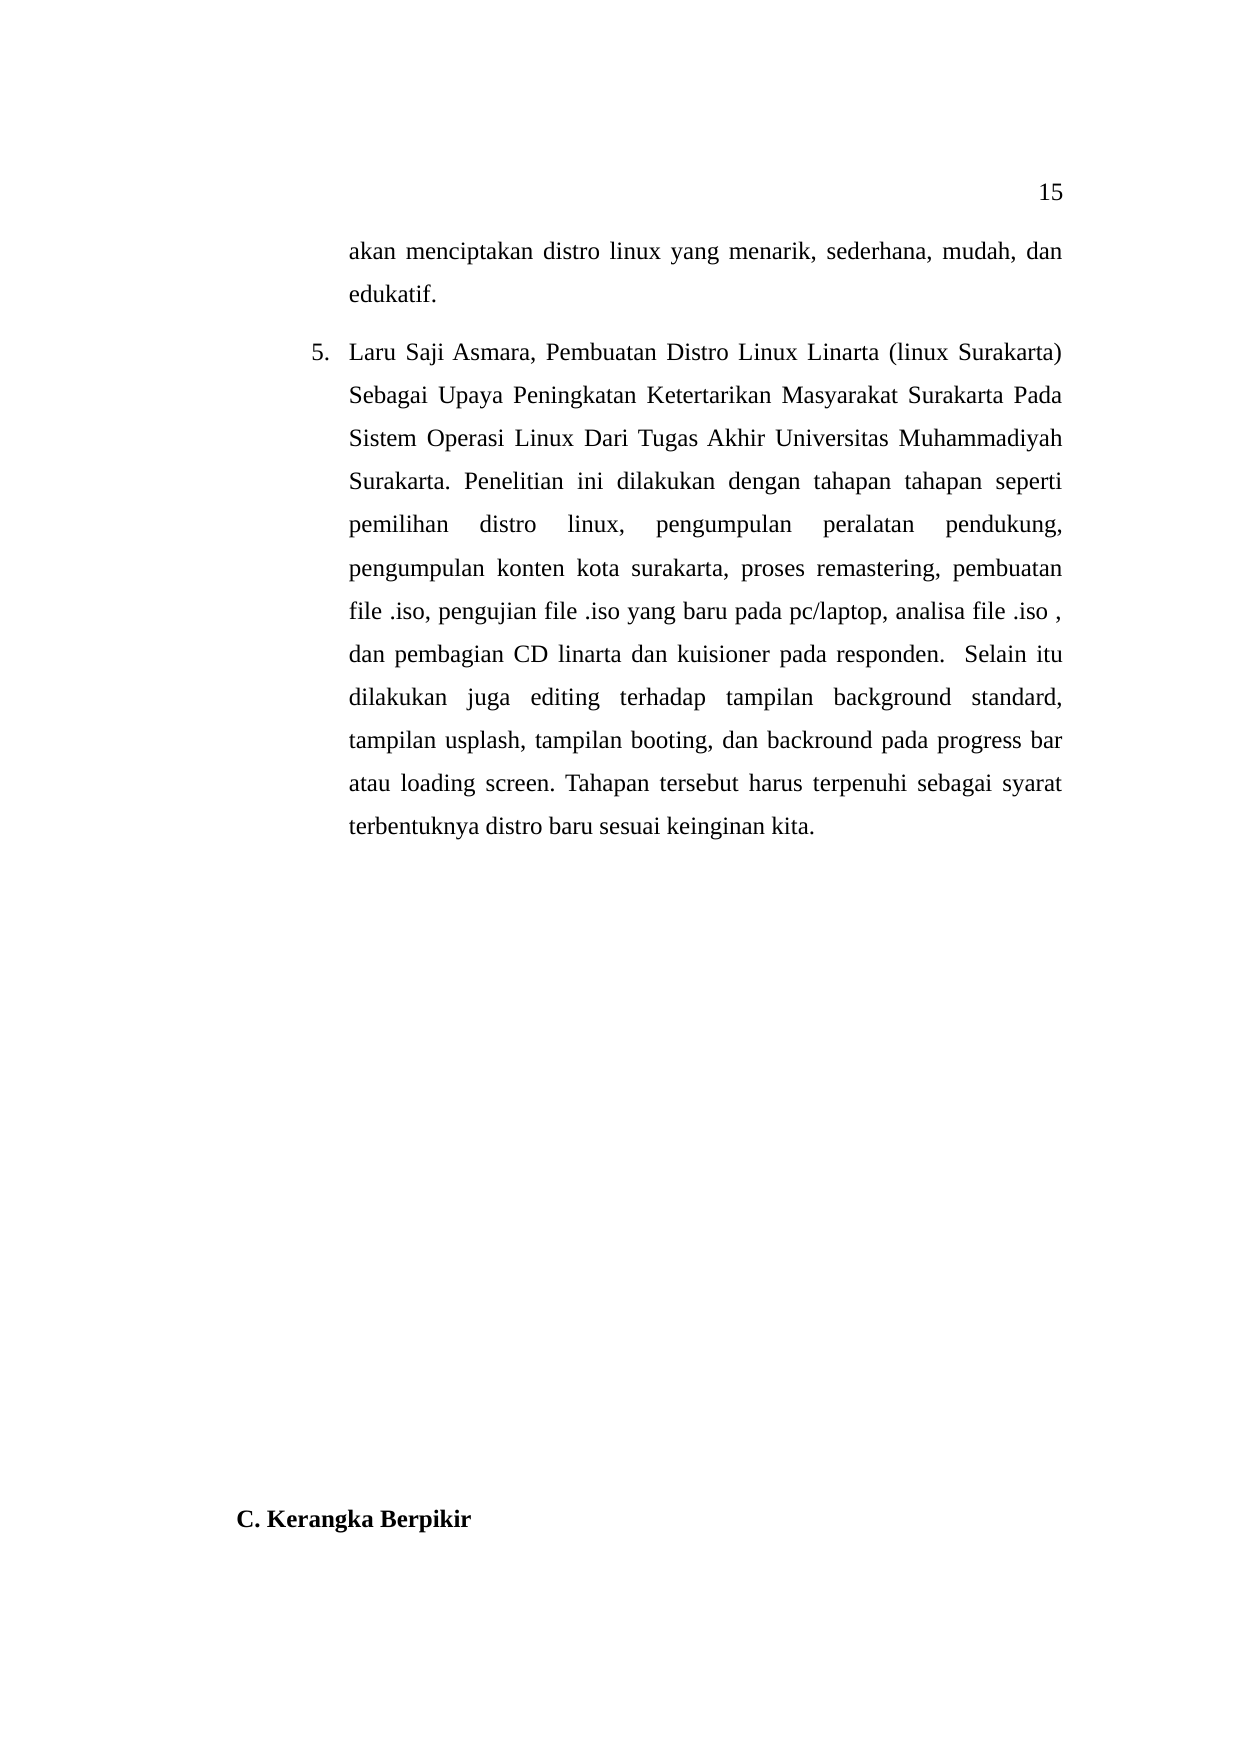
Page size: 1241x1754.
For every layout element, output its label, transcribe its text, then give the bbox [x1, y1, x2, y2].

text C. Kerangka Berpikir [236, 1504, 1063, 1533]
list Laru Saji Asmara, Pembuatan Distro Linux Linarta (linux Surakarta) Sebagai Upaya Peningkatan Ketertarikan Masyarakat Surakarta Pada Sistem Operasi Linux Dari Tugas Akhir Universitas Muhammadiyah Surakarta. Penelitian ini dilakukan dengan tahapan tahapan seperti pemilihan distro linux, pengumpulan peralatan pendukung, pengumpulan konten kota surakarta, proses remastering, pembuatan file .iso, pengujian file .iso yang baru pada pc/laptop, analisa file .iso , dan pembagian CD linarta dan kuisioner pada responden. Selain itu dilakukan juga editing terhadap tampilan background standard, tampilan usplash, tampilan booting, dan backround pada progress bar atau loading screen. Tahapan tersebut harus terpenuhi sebagai syarat terbentuknya distro baru sesuai keinginan kita. [311, 337, 1063, 840]
list akan menciptakan distro linux yang menarik, sederhana, mudah, dan edukatif. [311, 236, 1063, 308]
